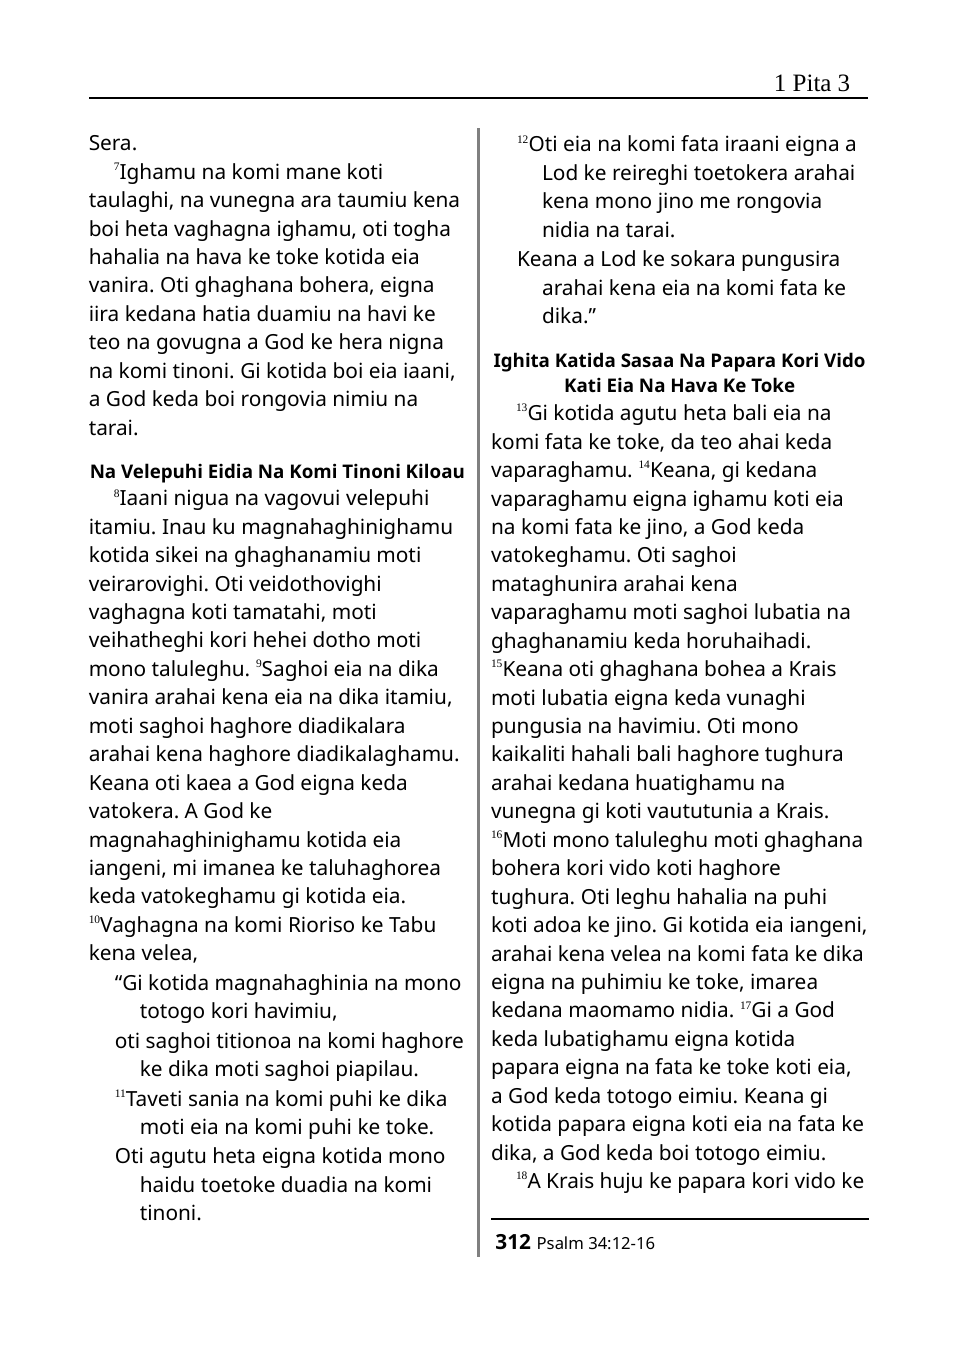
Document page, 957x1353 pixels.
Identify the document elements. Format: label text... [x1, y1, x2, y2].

text 13Gi kotida agutu heta bali eia na komi fata ke toke, da teo ahai keda vaparaghamu. 14Keana, gi kedana vaparaghamu eigna ighamu koti eia na komi fata ke jino, a God keda vatokeghamu. Oti saghoi mataghunira arahai kena vaparaghamu moti saghoi lubatia na ghaghanamiu keda horuhaihadi. 15Keana oti ghaghana bohea a Krais moti lubatia eigna keda vunaghi pungusia na havimiu. Oti mono kaikaliti hahali bali haghore tughura arahai kedana huatighamu na vunegna gi koti vaututunia a Krais. 16Moti mono taluleghu moti ghaghana bohera kori vido koti haghore tughura. Oti leghu hahalia na puhi koti adoa ke jino. Gi kotida eia iangeni, arahai kena velea na komi fata ke dika eigna na puhimiu ke toke, imarea kedana maomamo nidia. 17Gi a God keda lubatighamu eigna kotida papara eigna na fata ke toke koti eia, a God keda totogo eimiu. Keana gi kotida papara eigna koti eia na fata ke dika, a God keda boi totogo eimiu. [491, 398, 868, 1166]
text “Gi kotida magnahaghinia na mono totogo kori havimiu, [115, 968, 465, 1025]
text 18A Krais huju ke papara kori vido ke [491, 1166, 868, 1194]
text Na Velepuhi Eidia Na Komi Tinoni Kiloau [88, 458, 466, 483]
text 11Taveti sania na komi puhi ke dika moti eia na komi puhi ke toke. [115, 1083, 465, 1141]
text 312 Psalm 34:12-16 [491, 1227, 868, 1256]
text 12Oti eia na komi fata iraani eigna a Lod ke reireghi toetokera arahai kena mono jino me rongovia nidia na tarai. [517, 130, 867, 243]
text 7Ighamu na komi mane koti taulaghi, na vunegna ara taumiu kena boi heta vaghagna ighamu, oti togha hahalia na hava ke toke kotida eia vanira. Oti ghaghana bohera, eigna iira kedana hatia duamiu na havi ke teo na govugna a God ke hera nigna na komi tinoni. Gi kotida boi eia iaani, a God keda boi rongovia nimiu na tarai. [88, 157, 466, 441]
text 8Iaani nigua na vagovui velepuhi itamiu. Inau ku magnahaghinighamu kotida sikei na ghaghanamiu moti veirarovighi. Oti veidothovighi vaghagna koti tamatahi, moti veihatheghi kori hehei dotho moti mono taluleghu. 9Saghoi eia na dika vanira arahai kena eia na dika itamiu, moti saghoi haghore diadikalara arahai kena haghore diadikalaghamu. Keana oti kaea a God eigna keda vatokera. A God ke magnahaghinighamu kotida eia iangeni, mi imanea ke taluhaghorea keda vatokeghamu gi kotida eia. 10Vaghagna na komi Rioriso ke Tabu kena velea, [88, 483, 466, 967]
text Keana a Lod ke sokara pungusira arahai kena eia na komi fata ke dika.” [517, 243, 867, 329]
text oti saghoi titionoa na komi haghore ke dika moti saghoi piapilau. [115, 1025, 465, 1083]
text Sera. [88, 128, 466, 157]
text Oti agutu heta eigna kotida mono haidu toetoke duadia na komi tinoni. [115, 1141, 465, 1227]
text Ighita Katida Sasaa Na Papara Kori Vido Kati Eia Na Hava Ke Toke [491, 347, 868, 398]
